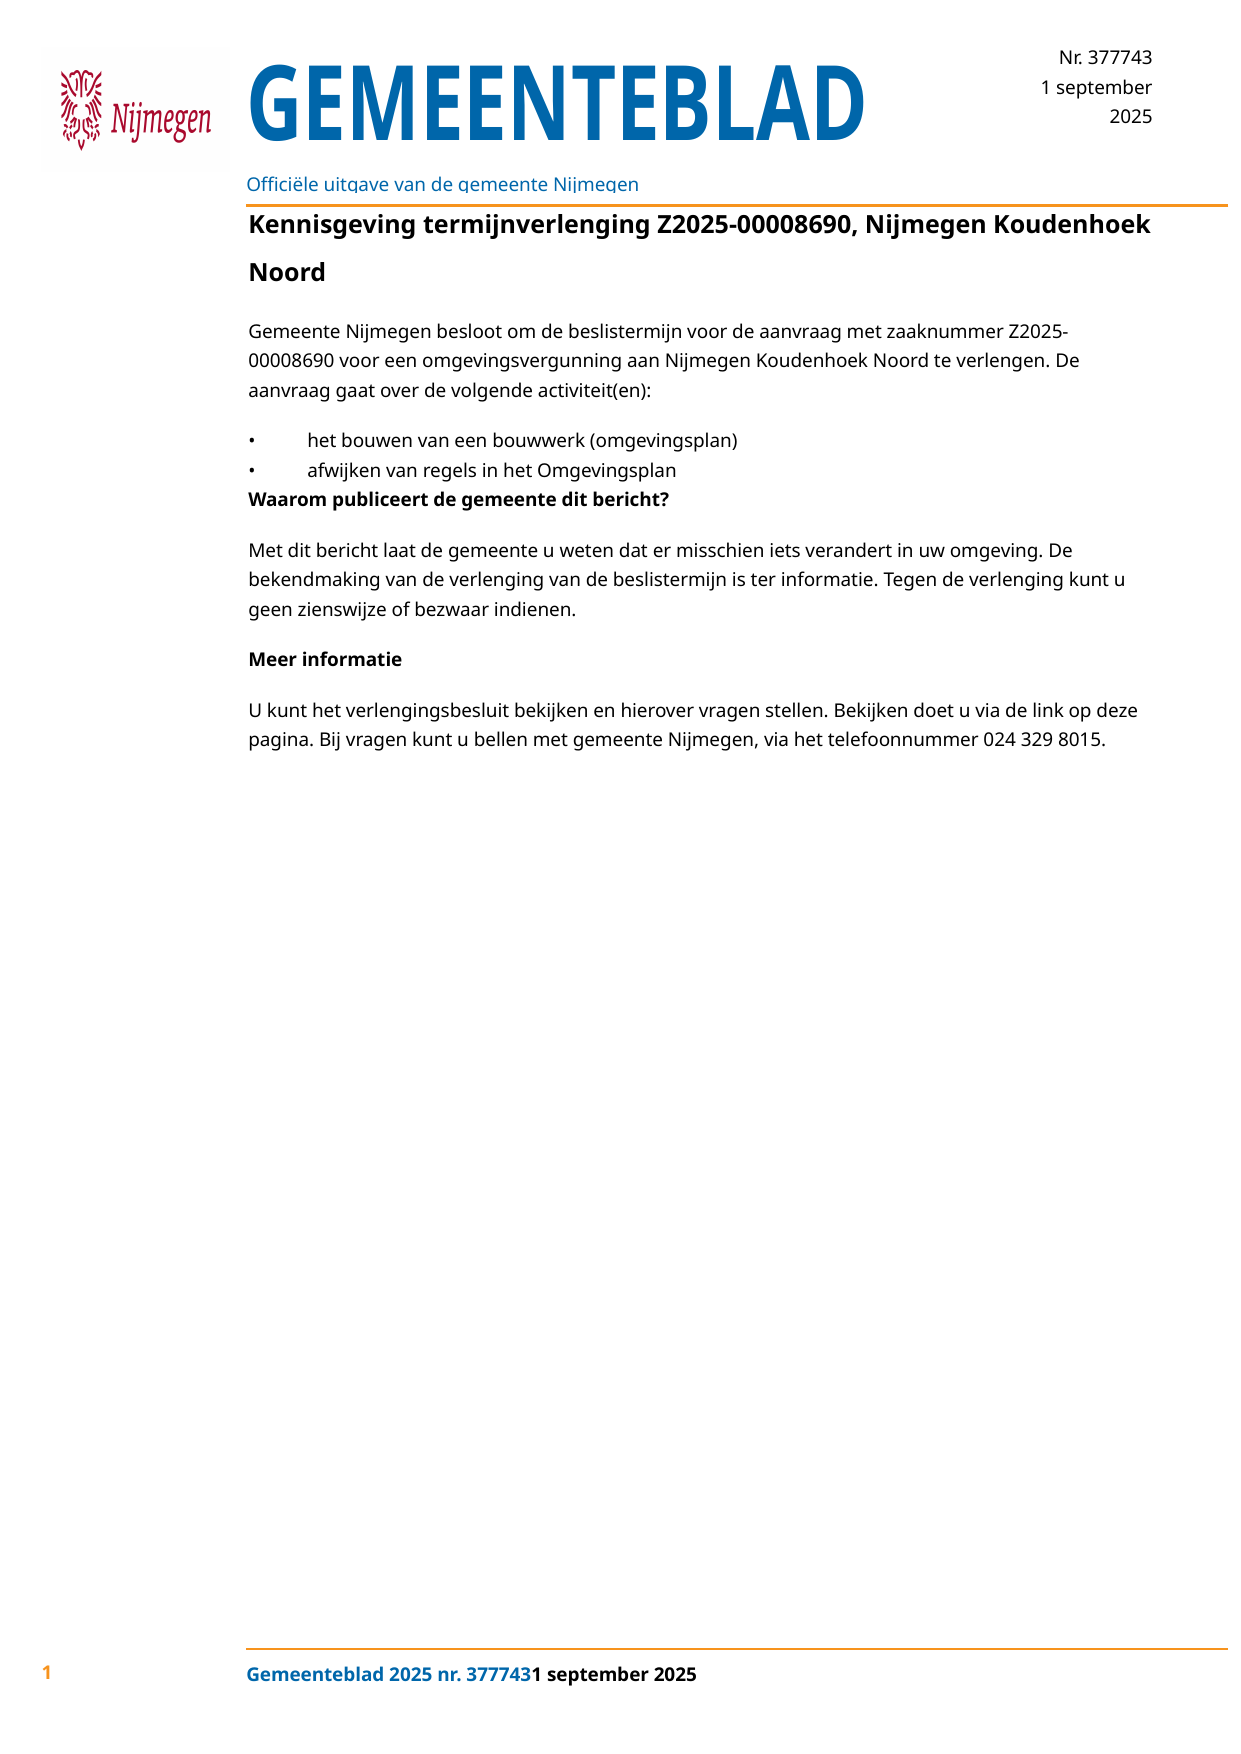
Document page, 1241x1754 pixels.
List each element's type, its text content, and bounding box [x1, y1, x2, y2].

text Kennisgeving termijnverlenging Z2025-00008690, Nijmegen Koudenhoek Noord [248, 207, 1152, 288]
text U kunt het verlengingsbesluit bekijken en hierover vragen stellen. Bekijken doet u via de link op deze pagina. Bij vragen kunt u bellen met gemeente Nijmegen, via het telefoonnummer 024 329 8015. [248, 697, 1152, 752]
list het bouwen van een bouwwerk (omgevingsplan) [248, 427, 1152, 453]
list afwijken van regels in het Omgevingsplan [248, 457, 1152, 483]
text Met dit bericht laat de gemeente u weten dat er misschien iets verandert in uw omgeving. De bekendmaking van de verlenging van de beslistermijn is ter informatie. Tegen de verlenging kunt u geen zienswijze of bezwaar indienen. [248, 537, 1152, 622]
text Meer informatie [248, 647, 1152, 672]
picture [41, 47, 231, 172]
text Waarom publiceert de gemeente dit bericht? [248, 487, 1152, 512]
text Gemeente Nijmegen besloot om de beslistermijn voor de aanvraag met zaaknummer Z2025-00008690 voor een omgevingsvergunning aan Nijmegen Koudenhoek Noord te verlengen. De aanvraag gaat over de volgende activiteit(en): [248, 318, 1152, 403]
